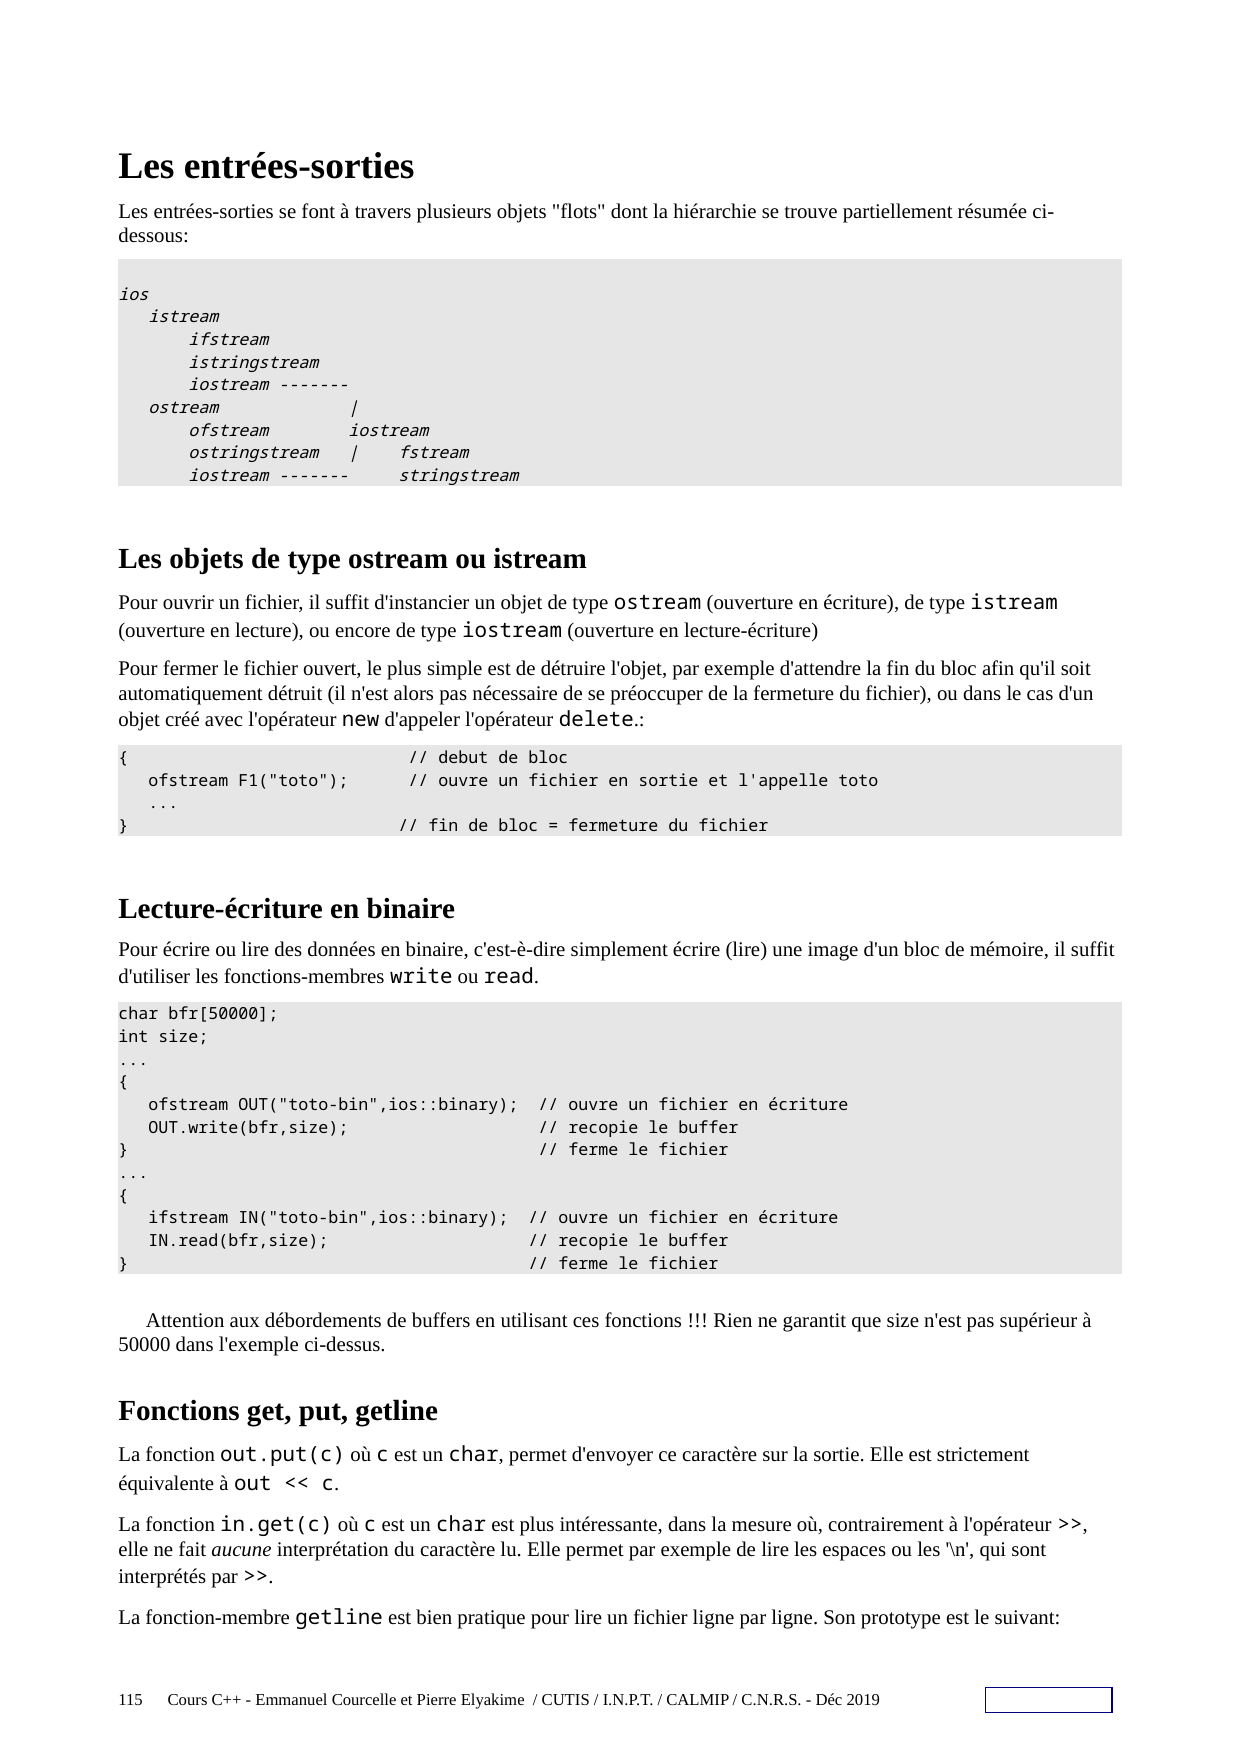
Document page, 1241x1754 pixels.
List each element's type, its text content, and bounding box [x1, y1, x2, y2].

text ostringstream | fstream [118, 441, 1122, 464]
text ... [118, 791, 1122, 813]
text La fonction in.get(c) où c est un char est plus intéressante, dans la mesure où, contrairement à l'opérateur >>, elle ne fait aucune interprétation du caractère lu. Elle permet par exemple de lire les espaces ou les '\n', qui sont interprétés par >>. [118, 1509, 1122, 1590]
subtitle Les entrées-sorties [118, 143, 1122, 186]
text { [118, 1183, 1122, 1206]
subtitle Lecture-écriture en binaire [118, 891, 1122, 924]
text } // fin de bloc = fermeture du fichier [118, 813, 1122, 836]
text } // ferme le fichier [118, 1252, 1122, 1274]
text Pour écrire ou lire des données en binaire, c'est-è-dire simplement écrire (lire) une image d'un bloc de mémoire, il suffit d'utiliser les fonctions-membres write ou read. [118, 937, 1122, 989]
text istream [118, 305, 1122, 327]
text iostream ------- [118, 373, 1122, 396]
text iostream ------- stringstream [118, 464, 1122, 486]
text ifstream IN("toto-bin",ios::binary); // ouvre un fichier en écriture [118, 1206, 1122, 1229]
text } // ferme le fichier [118, 1138, 1122, 1161]
text ios [118, 282, 1122, 305]
text ... [118, 1047, 1122, 1070]
text OUT.write(bfr,size); // recopie le buffer [118, 1115, 1122, 1138]
text ... [118, 1161, 1122, 1183]
text IN.read(bfr,size); // recopie le buffer [118, 1229, 1122, 1252]
text { // debut de bloc [118, 745, 1122, 768]
text istringstream [118, 350, 1122, 373]
text char bfr[50000]; [118, 1002, 1122, 1024]
text Attention aux débordements de buffers en utilisant ces fonctions !!! Rien ne garantit que size n'est pas supérieur à 50000 dans l'exemple ci-dessus. [118, 1304, 1122, 1356]
text La fonction out.put(c) où c est un char, permet d'envoyer ce caractère sur la sortie. Elle est strictement équivalente à out << c. [118, 1439, 1122, 1496]
text ostream | [118, 396, 1122, 418]
text ofstream iostream [118, 418, 1122, 441]
text ofstream OUT("toto-bin",ios::binary); // ouvre un fichier en écriture [118, 1093, 1122, 1115]
text ofstream F1("toto"); // ouvre un fichier en sortie et l'appelle toto [118, 768, 1122, 791]
subtitle Les objets de type ostream ou istream [118, 541, 1122, 574]
text La fonction-membre getline est bien pratique pour lire un fichier ligne par ligne. Son prototype est le suivant: [118, 1602, 1122, 1631]
text Pour fermer le fichier ouvert, le plus simple est de détruire l'objet, par exemple d'attendre la fin du bloc afin qu'il soit automatiquement détruit (il n'est alors pas nécessaire de se préoccuper de la fermeture du fichier), ou dans le cas d'un objet créé avec l'opérateur new d'appeler l'opérateur delete.: [118, 656, 1122, 733]
text Pour ouvrir un fichier, il suffit d'instancier un objet de type ostream (ouverture en écriture), de type istream (ouverture en lecture), ou encore de type iostream (ouverture en lecture-écriture) [118, 587, 1122, 644]
text ifstream [118, 327, 1122, 350]
text Les entrées-sorties se font à travers plusieurs objets "flots" dont la hiérarchie se trouve partiellement résumée ci-dessous: [118, 199, 1122, 247]
text int size; [118, 1024, 1122, 1047]
text { [118, 1070, 1122, 1093]
subtitle Fonctions get, put, getline [118, 1393, 1122, 1427]
